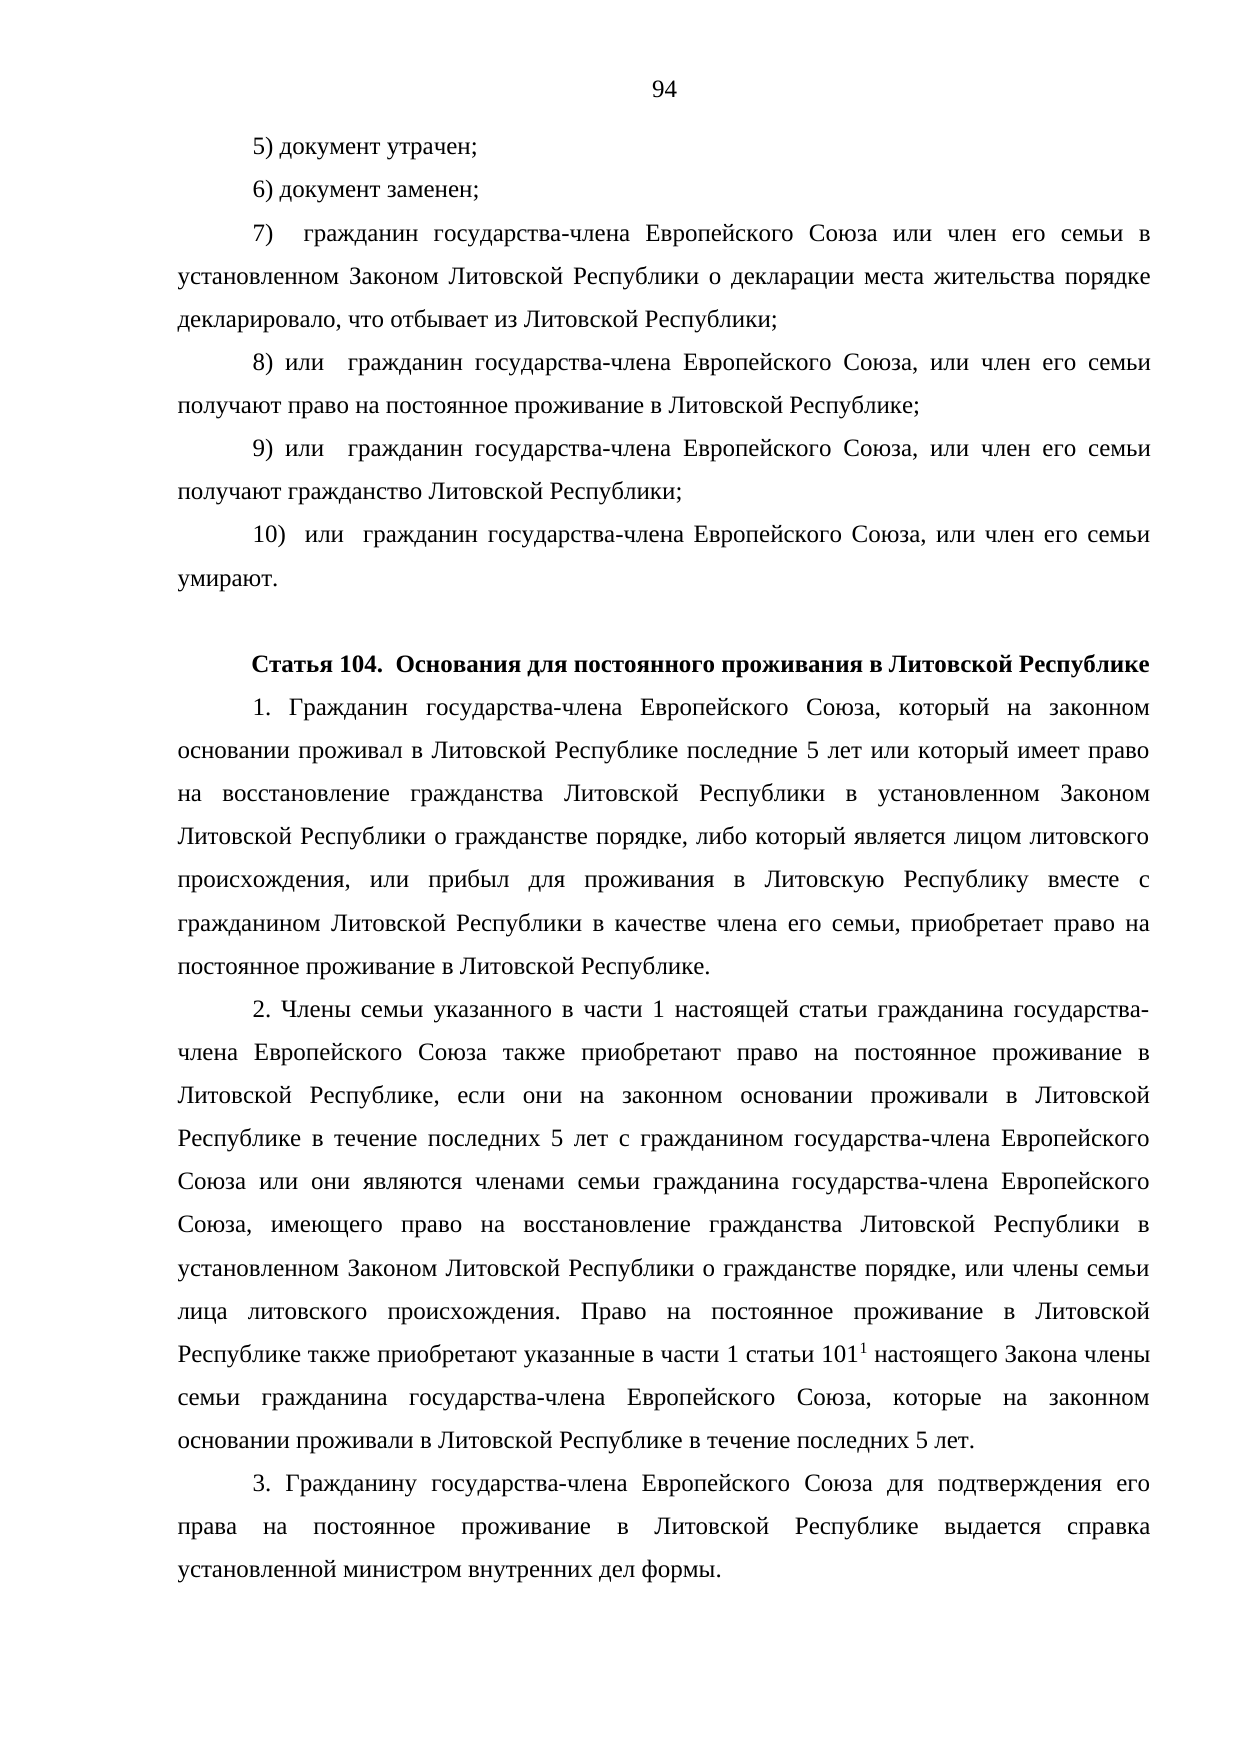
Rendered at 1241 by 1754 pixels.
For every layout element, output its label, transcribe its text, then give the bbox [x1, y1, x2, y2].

text 5) документ утрачен; [177, 131, 1152, 160]
text Статья 104. Основания для постоянного проживания в Литовской Республике [251, 649, 1152, 678]
text 10) или гражданин государства-члена Европейского Союза, или член его семьи умирают. [177, 519, 1152, 591]
text 9) или гражданин государства-члена Европейского Союза, или член его семьи получают гражданство Литовской Республики; [177, 433, 1152, 505]
text 1. Гражданин государства-члена Европейского Союза, который на законном основании проживал в Литовской Республике последние 5 лет или который имеет право на восстановление гражданства Литовской Республики в установленном Законом Литовской Республики о гражданстве порядке, либо который является лицом литовского происхождения, или прибыл для проживания в Литовскую Республику вместе с гражданином Литовской Республики в качестве члена его семьи, приобретает право на постоянное проживание в Литовской Республике. [177, 692, 1151, 979]
text 7) гражданин государства-члена Европейского Союза или член его семьи в установленном Законом Литовской Республики о декларации места жительства порядке декларировало, что отбывает из Литовской Республики; [177, 218, 1152, 333]
text 8) или гражданин государства-члена Европейского Союза, или член его семьи получают право на постоянное проживание в Литовской Республике; [177, 347, 1152, 419]
text 3. Гражданину государства-члена Европейского Союза для подтверждения его права на постоянное проживание в Литовской Республике выдается справка установленной министром внутренних дел формы. [177, 1468, 1151, 1583]
text 6) документ заменен; [177, 174, 1152, 203]
text 2. Члены семьи указанного в части 1 настоящей статьи гражданина государства-члена Европейского Союза также приобретают право на постоянное проживание в Литовской Республике, если они на законном основании проживали в Литовской Республике в течение последних 5 лет с гражданином государства-члена Европейского Союза или они являются членами семьи гражданина государства-члена Европейского Союза, имеющего право на восстановление гражданства Литовской Республики в установленном Законом Литовской Республики о гражданстве порядке, или члены семьи лица литовского происхождения. Право на постоянное проживание в Литовской Республике также приобретают указанные в части 1 статьи 1011 настоящего Закона члены семьи гражданина государства-члена Европейского Союза, которые на законном основании проживали в Литовской Республике в течение последних 5 лет. [177, 994, 1151, 1454]
